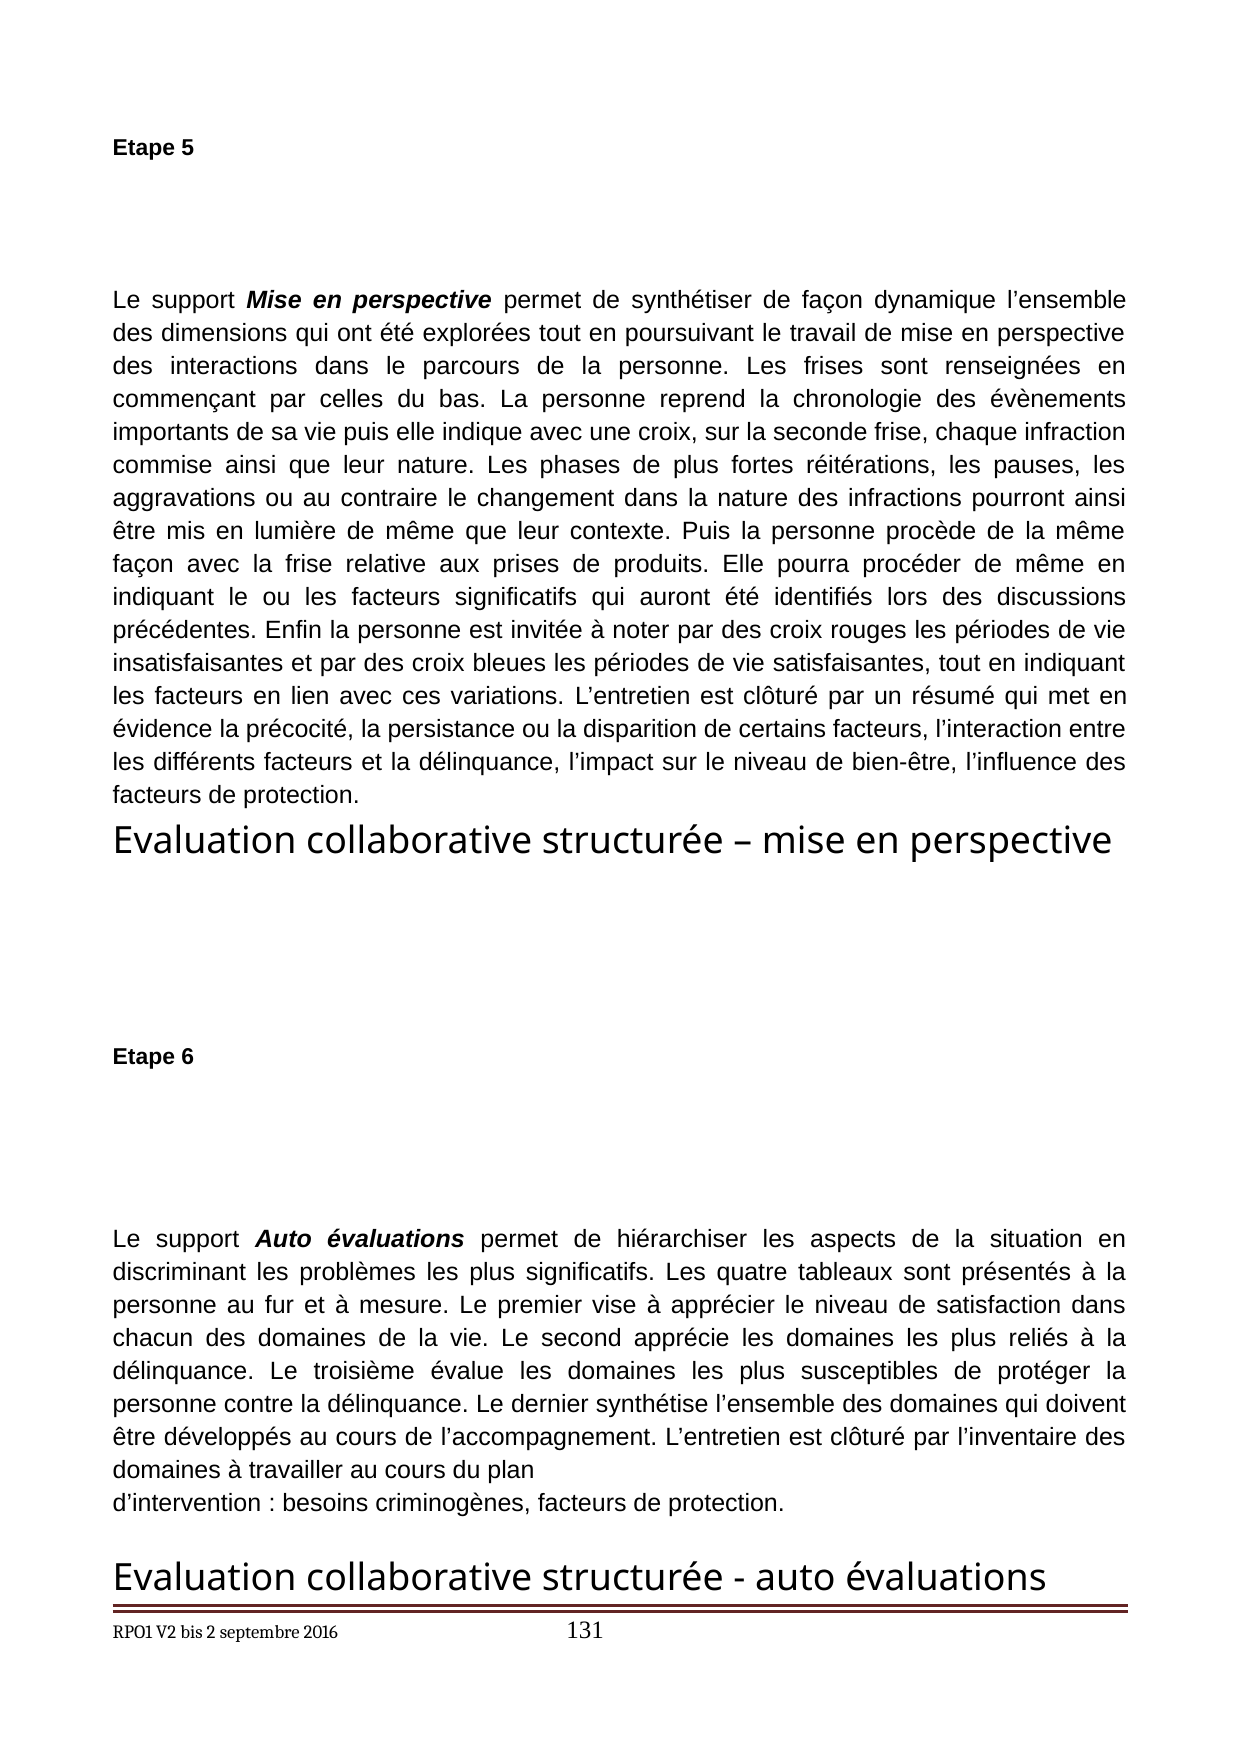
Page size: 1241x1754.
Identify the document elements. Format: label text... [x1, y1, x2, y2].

text Evaluation collaborative structurée - auto évaluations [112, 1550, 1128, 1601]
text Le support Auto évaluations permet de hiérarchiser les aspects de la situation en discriminant les problèmes les plus significatifs. Les quatre tableaux sont présentés à la personne au fur et à mesure. Le premier vise à apprécier le niveau de satisfaction dans chacun des domaines de la vie. Le second apprécie les domaines les plus reliés à la délinquance. Le troisième évalue les domaines les plus susceptibles de protéger la personne contre la délinquance. Le dernier synthétise l’ensemble des domaines qui doivent être développés au cours de l’accompagnement. L’entretien est clôturé par l’inventaire des domaines à travailler au cours du plan [112, 1224, 1128, 1484]
text Evaluation collaborative structurée – mise en perspective [112, 813, 1128, 864]
text Etape 6 [112, 1043, 1128, 1069]
text Etape 5 [112, 134, 1128, 160]
text d’intervention : besoins criminogènes, facteurs de protection. [112, 1488, 1128, 1517]
text Le support Mise en perspective permet de synthétiser de façon dynamique l’ensemble des dimensions qui ont été explorées tout en poursuivant le travail de mise en perspective des interactions dans le parcours de la personne. Les frises sont renseignées en commençant par celles du bas. La personne reprend la chronologie des évènements importants de sa vie puis elle indique avec une croix, sur la seconde frise, chaque infraction commise ainsi que leur nature. Les phases de plus fortes réitérations, les pauses, les aggravations ou au contraire le changement dans la nature des infractions pourront ainsi être mis en lumière de même que leur contexte. Puis la personne procède de la même façon avec la frise relative aux prises de produits. Elle pourra procéder de même en indiquant le ou les facteurs significatifs qui auront été identifiés lors des discussions précédentes. Enfin la personne est invitée à noter par des croix rouges les périodes de vie insatisfaisantes et par des croix bleues les périodes de vie satisfaisantes, tout en indiquant les facteurs en lien avec ces variations. L’entretien est clôturé par un résumé qui met en évidence la précocité, la persistance ou la disparition de certains facteurs, l’interaction entre les différents facteurs et la délinquance, l’impact sur le niveau de bien-être, l’influence des facteurs de protection. [112, 285, 1128, 809]
